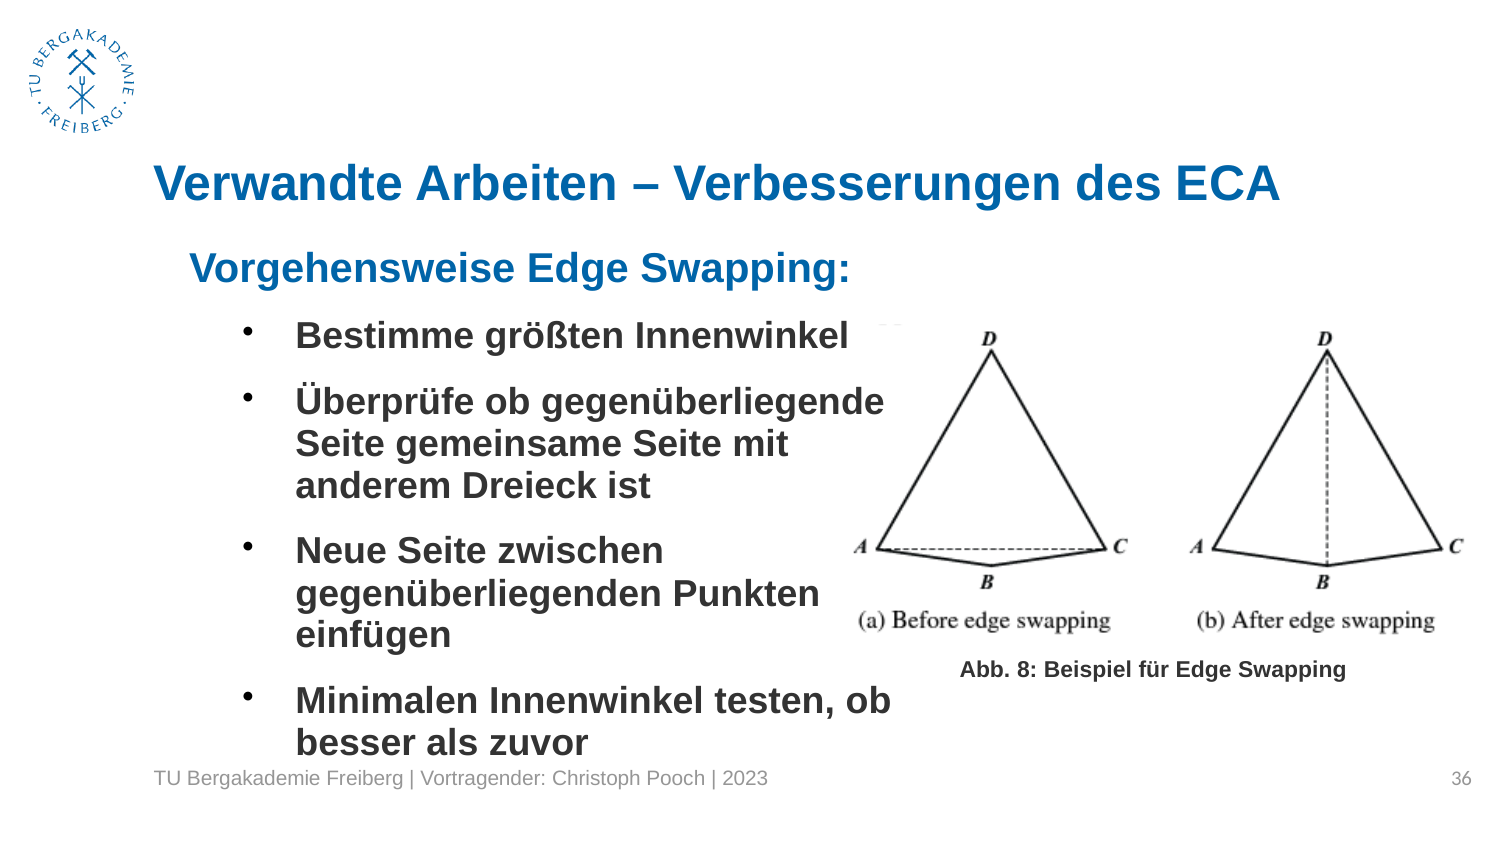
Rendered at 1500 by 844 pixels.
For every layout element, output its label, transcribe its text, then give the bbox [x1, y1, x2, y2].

text_box Abb. 8: Beispiel für Edge Swapping [944, 649, 1500, 734]
slide_number [1352, 764, 1473, 825]
footer TU Bergakademie Freiberg | Vortragender: Christoph Pooch | 2023 [153, 764, 1353, 824]
list Vorgehensweise Edge Swapping: Bestimme größten Innenwinkel Überprüfe ob gegenüberliegende Seite gemeinsame Seite mit anderem Dreieck ist Neue Seite zwischen gegenüberliegenden Punkten einfügen Minimalen Innenwinkel testen, ob besser als zuvor [153, 244, 916, 764]
list Verwandte Arbeiten – Verbesserungen des ECA [153, 150, 1477, 221]
picture [29, 29, 134, 133]
picture [916, 324, 1477, 650]
